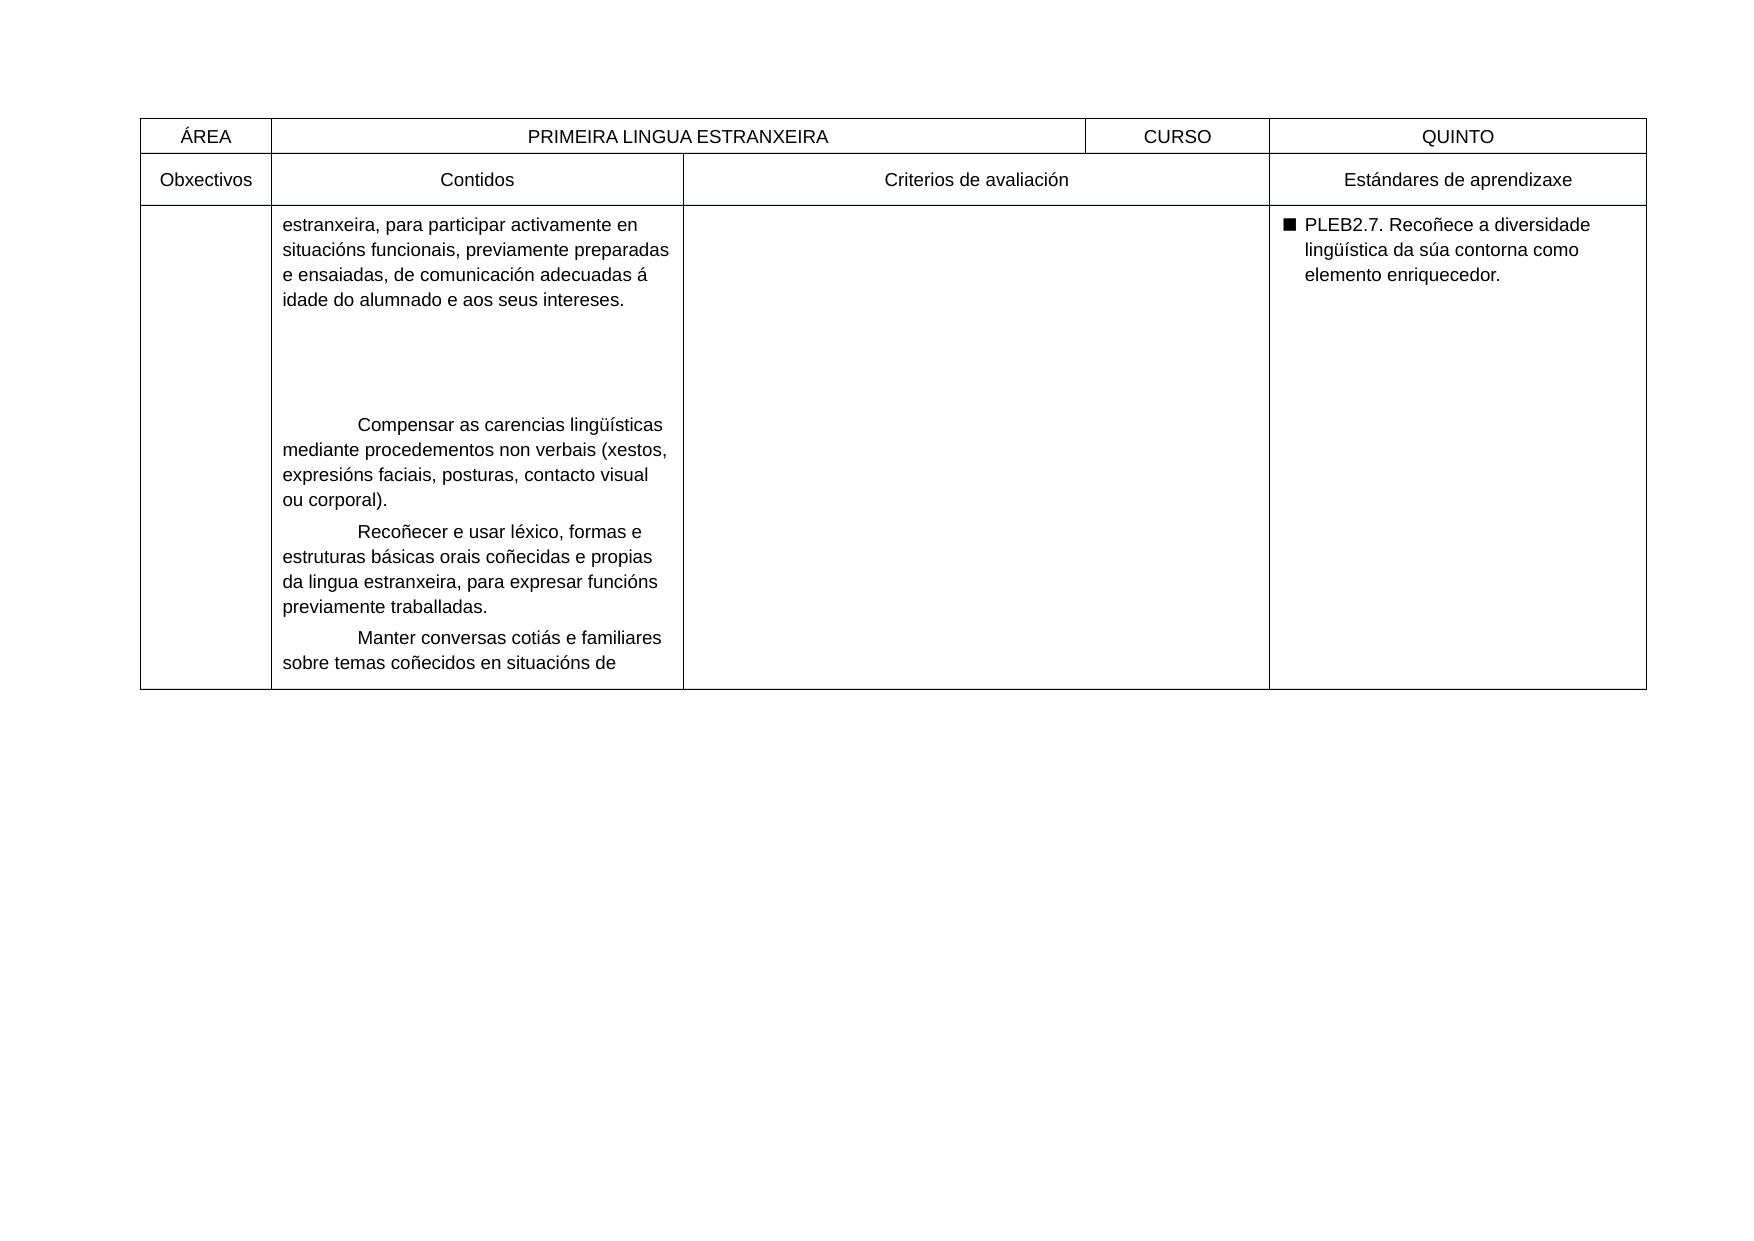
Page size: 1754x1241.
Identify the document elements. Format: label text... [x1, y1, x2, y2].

table_header QUINTO [1270, 119, 1646, 152]
table_cell Estándares de aprendizaxe [1270, 154, 1646, 204]
table_cell Obxectivos [141, 154, 271, 204]
table_header CURSO [1086, 119, 1269, 152]
table_cell Contidos [272, 154, 683, 204]
table_header ÁREA [141, 119, 271, 152]
table_cell Criterios de avaliación [684, 154, 1269, 204]
table_cell PLEB2.7. Recoñece a diversidade lingüística da súa contorna como elemento enriquecedor. [1270, 206, 1646, 688]
table_header PRIMEIRA LINGUA ESTRANXEIRA [272, 119, 1085, 152]
